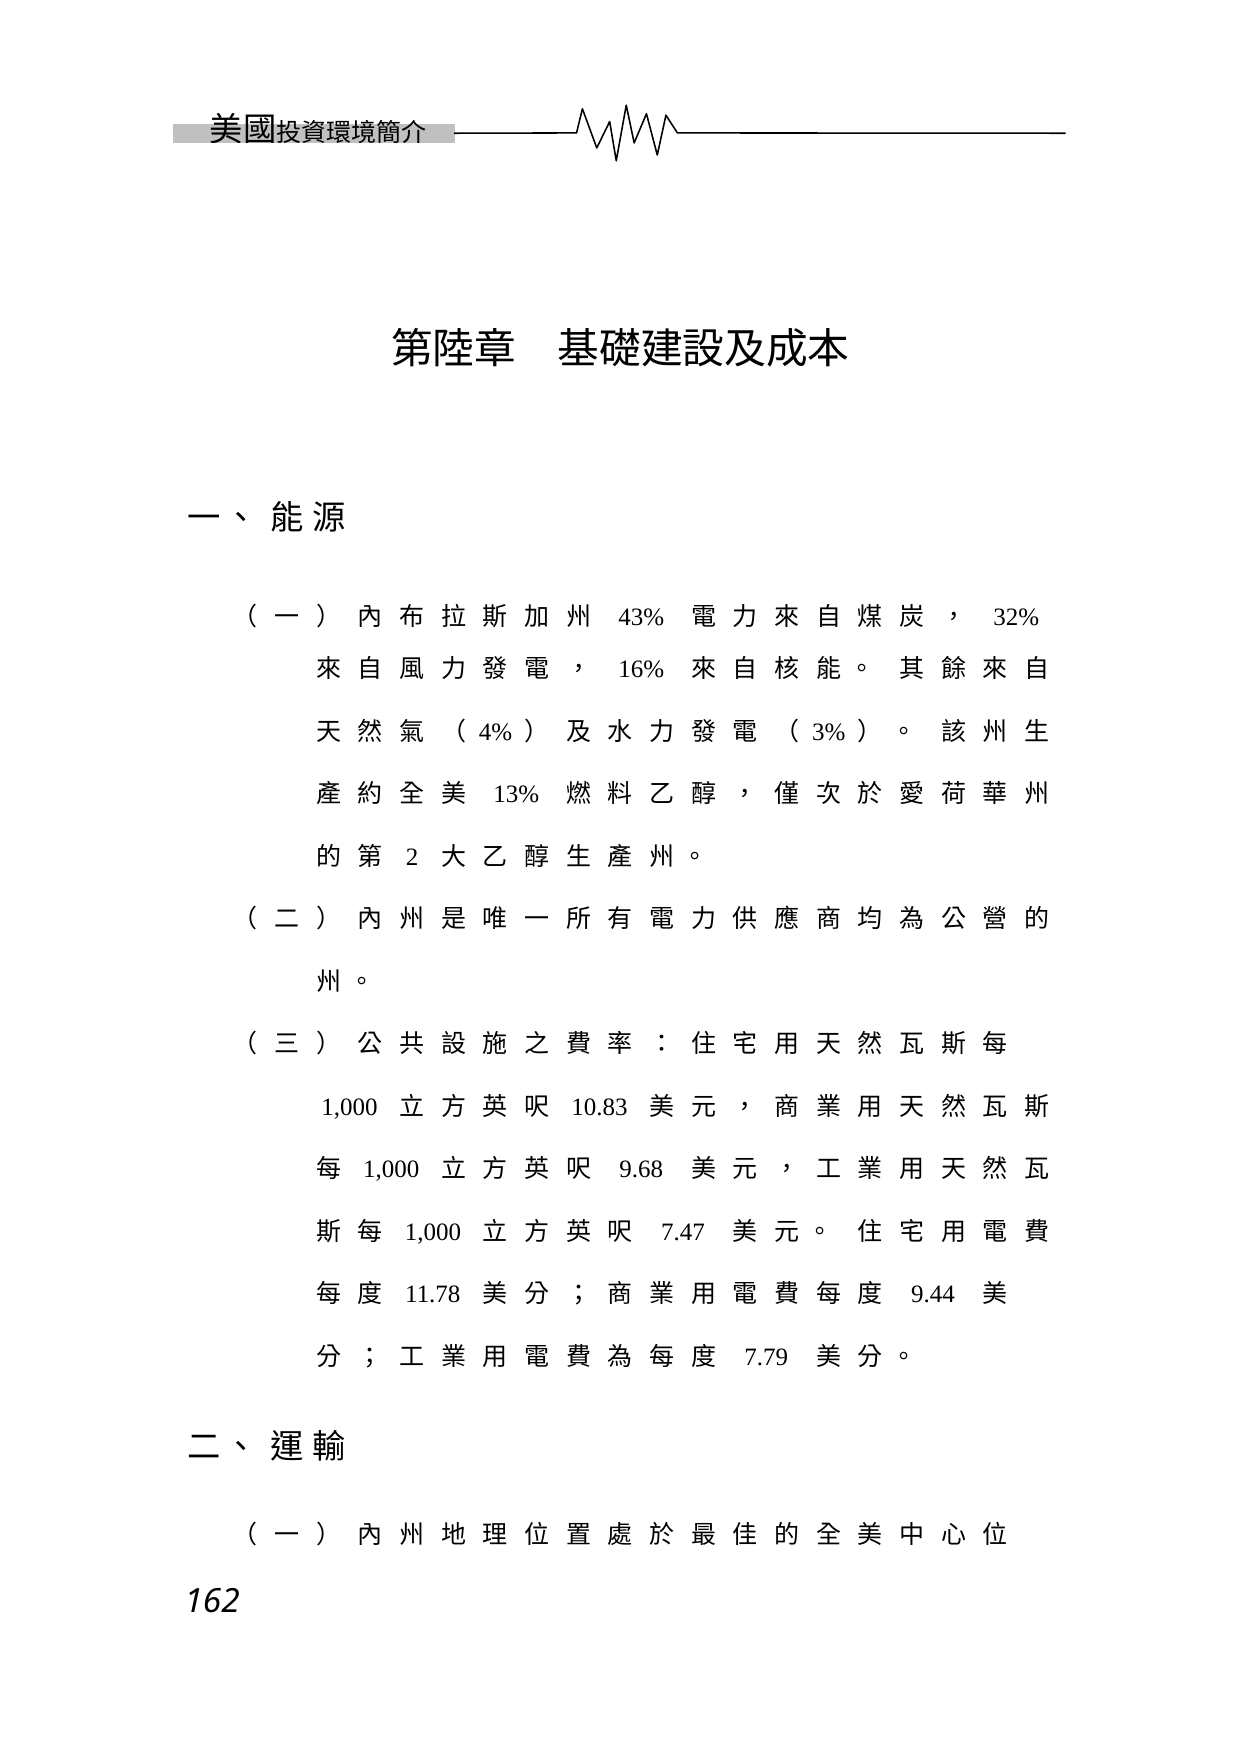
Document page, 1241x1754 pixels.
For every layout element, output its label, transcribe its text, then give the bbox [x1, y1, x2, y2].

text 二、運輸 [183, 1402, 1058, 1464]
text （一）內布拉斯加州43%電力來自煤炭，32%來自風力發電，16%來自核能。其餘來自天然氣（4%）及水力發電（3%）。該州生產約全美13%燃料乙醇，僅次於愛荷華州的第2大乙醇生產州。 [207, 563, 1058, 875]
text （三）公共設施之費率：住宅用天然瓦斯每1,000立方英呎10.83美元，商業用天然瓦斯每1,000立方英呎9.68美元，工業用天然瓦斯每1,000立方英呎7.47美元。住宅用電費每度11.78美分；商業用電費每度9.44美分；工業用電費為每度7.79美分。 [207, 1000, 1058, 1375]
text 一、能源 [183, 473, 1058, 536]
text （二）內州是唯一所有電力供應商均為公營的州。 [207, 875, 1058, 1000]
text 第陸章 基礎建設及成本 [183, 304, 1058, 366]
text （一）內州地理位置處於最佳的全美中心位 [207, 1491, 1058, 1554]
